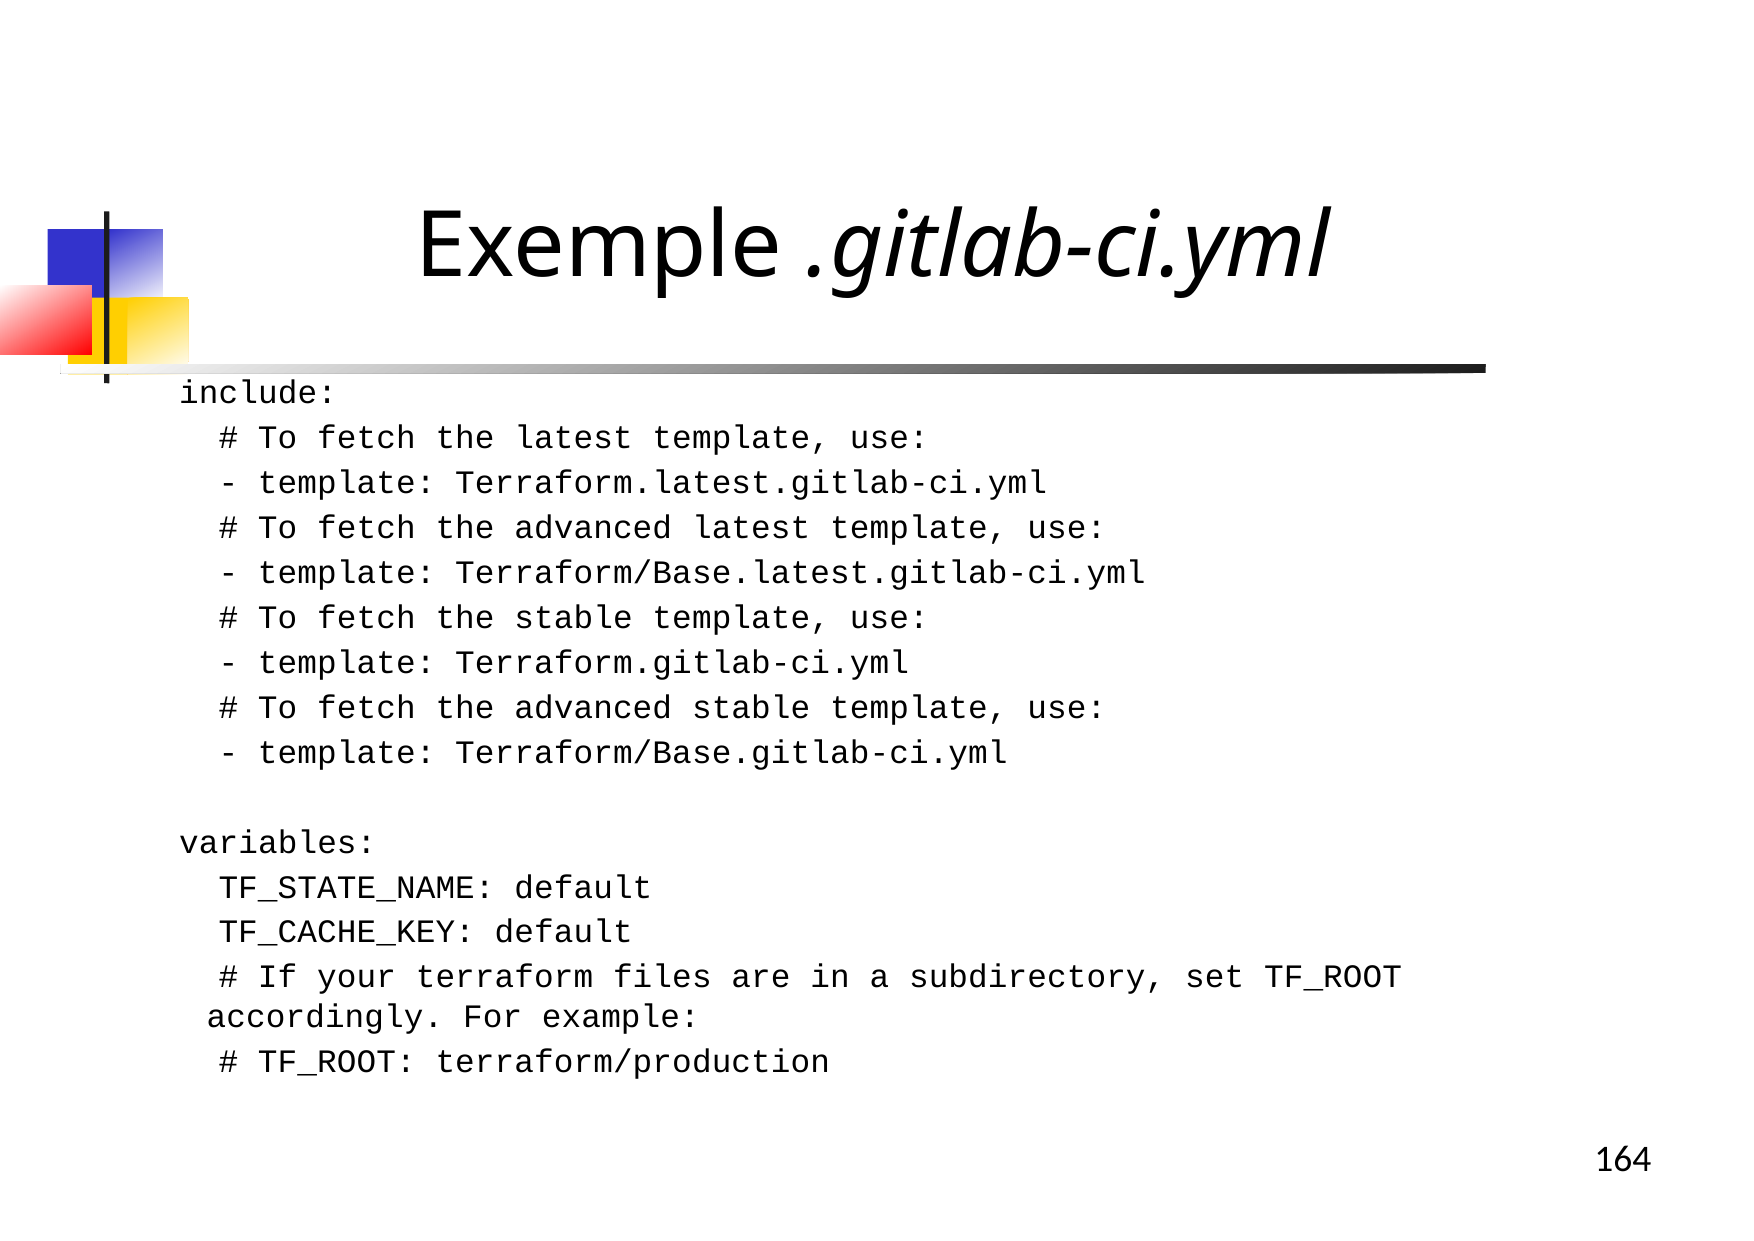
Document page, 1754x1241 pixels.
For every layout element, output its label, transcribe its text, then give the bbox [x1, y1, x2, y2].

title Exemple .gitlab-ci.yml [179, 139, 1567, 351]
list include: # To fetch the latest template, use: - template: Terraform.latest.gitlab-ci.yml # To fetch the advanced latest template, use: - template: Terraform/Base.latest.gitlab-ci.yml # To fetch the stable template, use: - template: Terraform.gitlab-ci.yml # To fetch the advanced stable template, use: - template: Terraform/Base.gitlab-ci.yml variables: TF_STATE_NAME: default TF_CACHE_KEY: default # If your terraform files are in a subdirectory, set TF_ROOT accordingly. For example: # TF_ROOT: terraform/production [179, 371, 1567, 1091]
